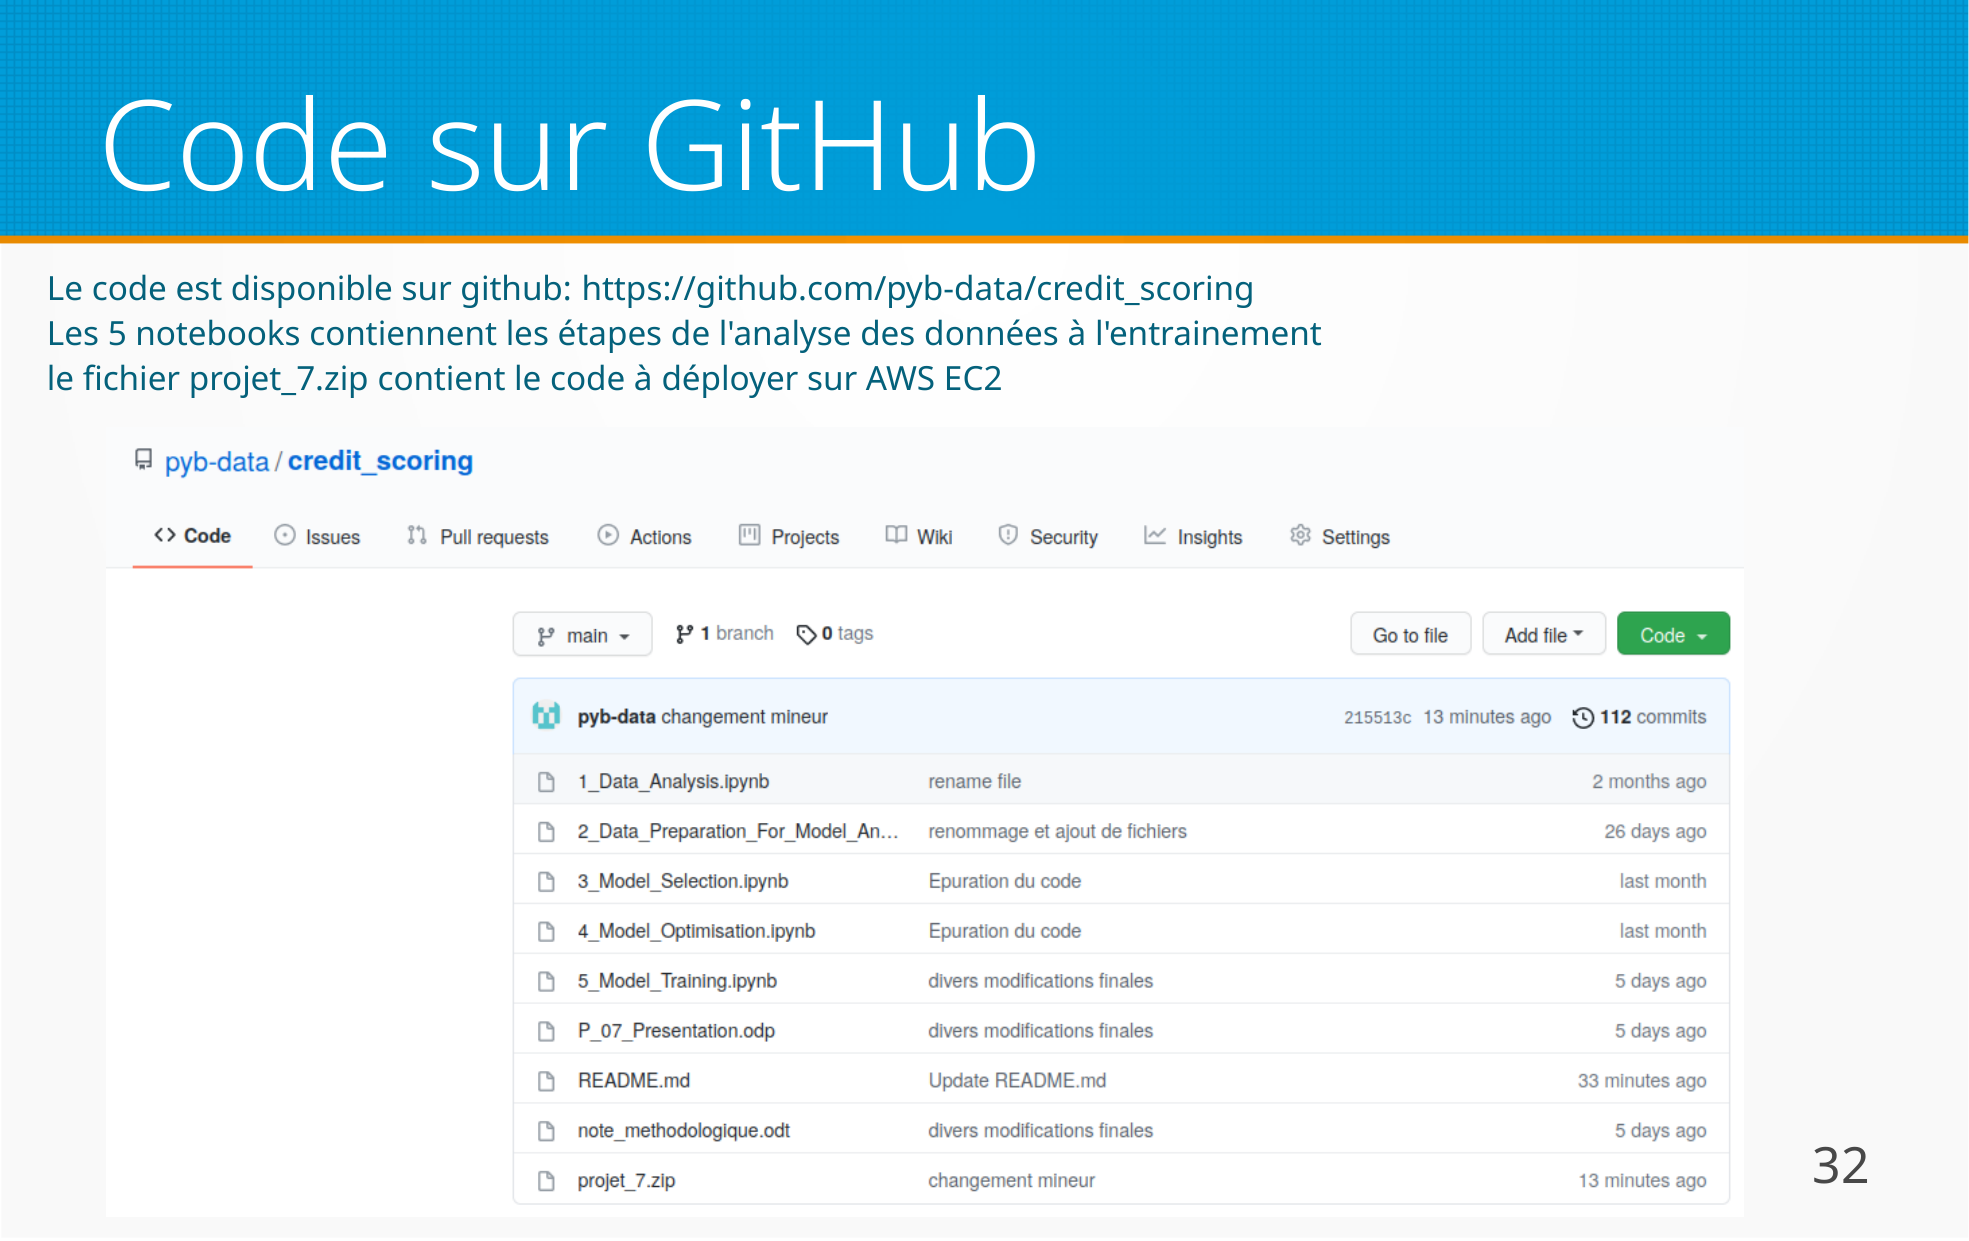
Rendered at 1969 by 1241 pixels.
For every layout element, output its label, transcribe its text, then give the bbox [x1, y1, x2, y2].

text_box Le code est disponible sur github: https://github.com/pyb-data/credit_scoring Les 5 notebooks contiennent les étapes de l'analyse des données à l'entrainement le fichier projet_7.zip contient le code à déployer sur AWS EC2 [40, 188, 1536, 477]
title Code sur GitHub [98, 19, 1870, 227]
picture [0, 236, 1969, 1241]
